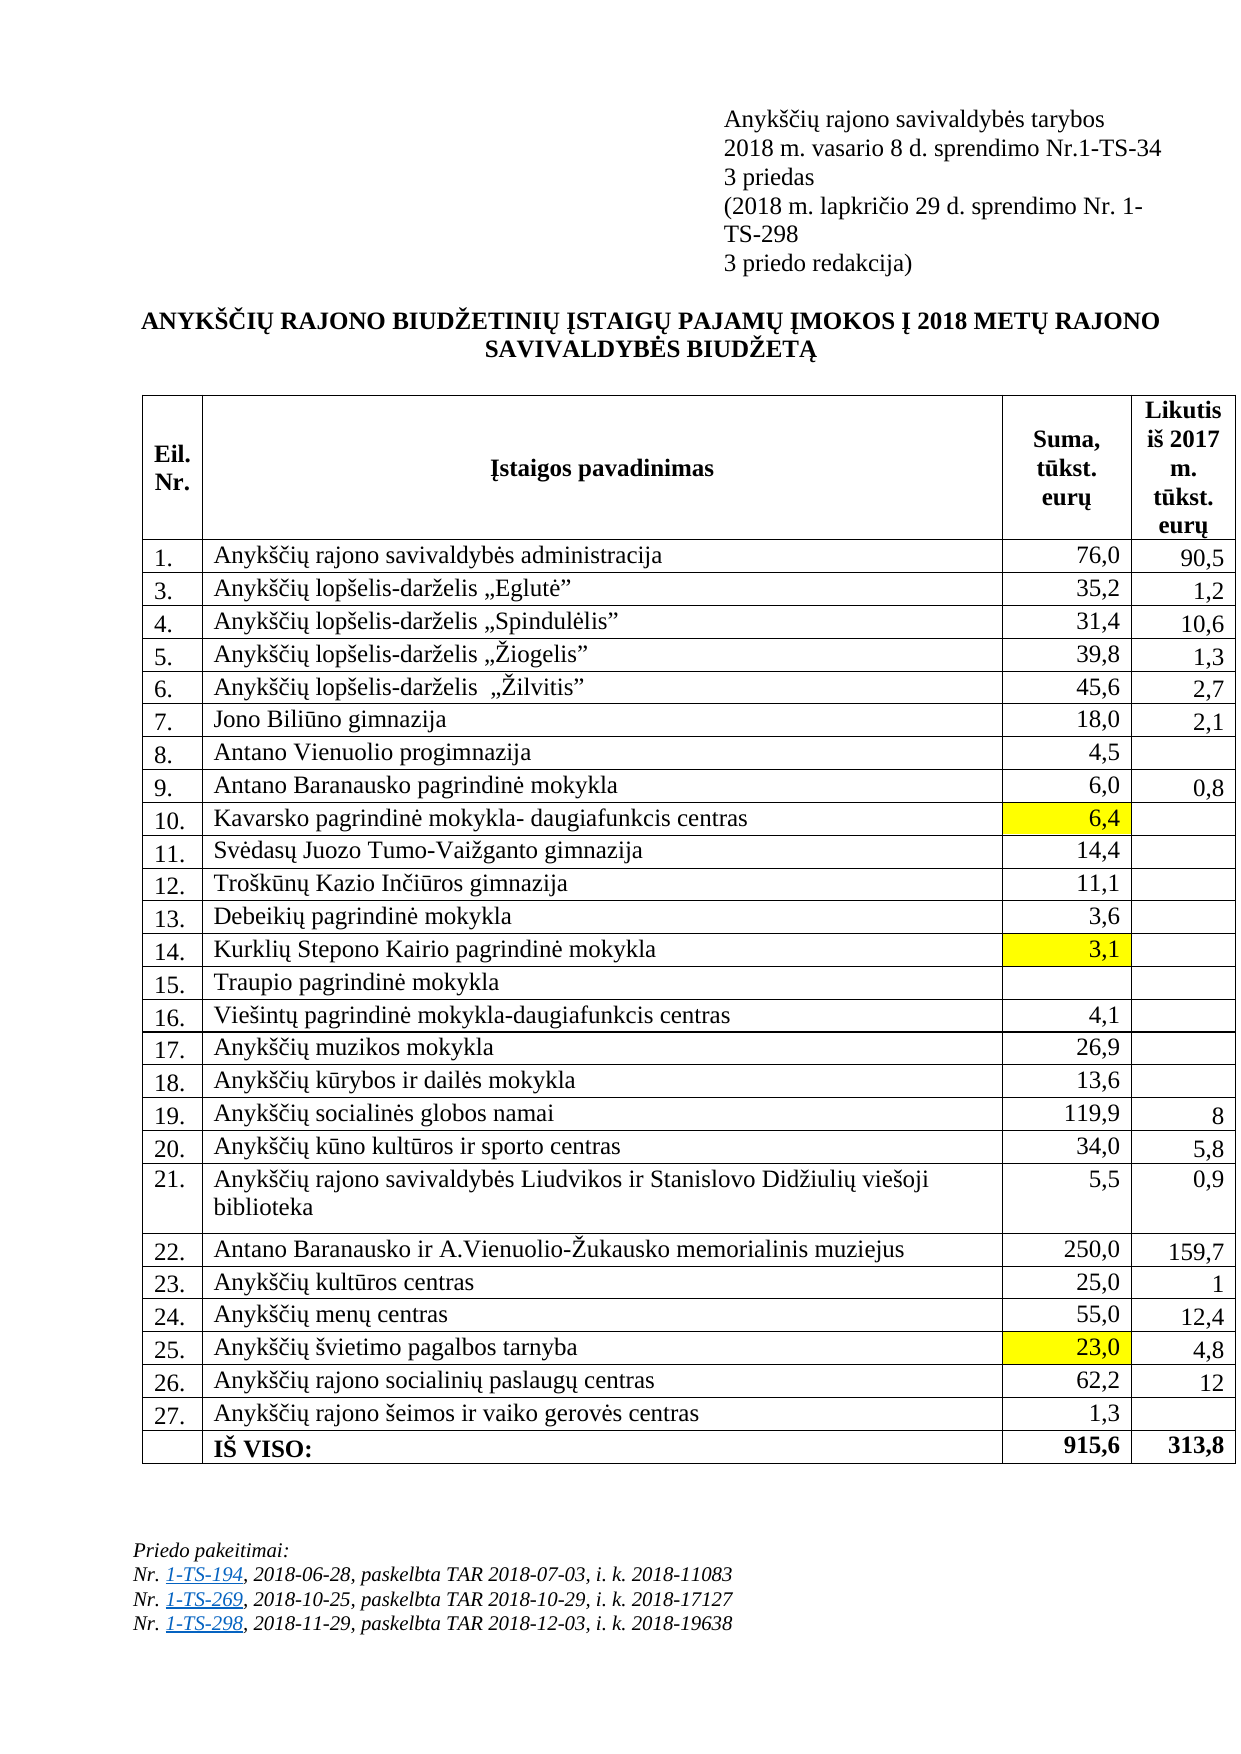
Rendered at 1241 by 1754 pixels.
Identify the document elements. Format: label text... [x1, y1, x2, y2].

table_cell 62,2 [1003, 1365, 1131, 1397]
table_cell 8 [1132, 1098, 1235, 1130]
table_cell 21. [143, 1164, 202, 1233]
table_cell 14,4 [1003, 836, 1131, 867]
table_cell 12 [1132, 1365, 1235, 1397]
table_cell 5,8 [1132, 1131, 1235, 1163]
table_cell 6,0 [1003, 770, 1131, 802]
table_cell 55,0 [1003, 1299, 1131, 1331]
table_cell 4,1 [1003, 1000, 1131, 1031]
table_cell 2,1 [1132, 704, 1235, 736]
table_cell Likutis iš 2017 m. tūkst. eurų [1132, 396, 1235, 539]
table_cell 1,2 [1132, 573, 1235, 605]
text Priedo pakeitimai: [133, 1538, 1169, 1562]
table_cell [1132, 1398, 1235, 1429]
table_cell 1. [143, 540, 202, 572]
text 3 priedas [723, 162, 1169, 191]
text ANYKŠČIŲ RAJONO BIUDŽETINIŲ ĮSTAIGŲ PAJAMŲ ĮMOKOS Į 2018 METŲ RAJONO SAVIVALDYBĖS BIUDŽETĄ [133, 306, 1169, 363]
table_cell [1132, 869, 1235, 900]
table_cell Viešintų pagrindinė mokykla-daugiafunkcis centras [203, 1000, 1002, 1031]
table_cell 18,0 [1003, 704, 1131, 736]
table_cell 23,0 [1003, 1332, 1131, 1364]
table_cell 45,6 [1003, 672, 1131, 703]
table_cell 26,9 [1003, 1033, 1131, 1064]
table_cell 8. [143, 737, 202, 769]
text 3 priedo redakcija) [723, 248, 1169, 277]
table_cell [1132, 803, 1235, 834]
table_cell 10,6 [1132, 606, 1235, 638]
table_cell 35,2 [1003, 573, 1131, 605]
table_cell [1132, 934, 1235, 966]
table_cell 16. [143, 1000, 202, 1031]
table_cell 3,1 [1003, 934, 1131, 966]
table_cell Anykščių kultūros centras [203, 1267, 1002, 1298]
table_cell Anykščių lopšelis-darželis „Eglutė” [203, 573, 1002, 605]
table_cell [1132, 1065, 1235, 1097]
table_cell [1132, 967, 1235, 999]
table_cell Anykščių rajono savivaldybės administracija [203, 540, 1002, 572]
table_cell Anykščių švietimo pagalbos tarnyba [203, 1332, 1002, 1364]
table_cell [1132, 1000, 1235, 1031]
table_cell 159,7 [1132, 1234, 1235, 1266]
table_cell 13,6 [1003, 1065, 1131, 1097]
table_cell 12. [143, 869, 202, 900]
table_cell Anykščių lopšelis-darželis „Spindulėlis” [203, 606, 1002, 638]
table_cell 313,8 [1132, 1431, 1235, 1462]
table_cell 25. [143, 1332, 202, 1364]
table_cell 3,6 [1003, 901, 1131, 933]
table_cell Suma, tūkst. eurų [1003, 396, 1131, 539]
table_cell Anykščių rajono socialinių paslaugų centras [203, 1365, 1002, 1397]
text Nr. 1-TS-298, 2018-11-29, paskelbta TAR 2018-12-03, i. k. 2018-19638 [133, 1611, 1169, 1634]
table_cell Svėdasų Juozo Tumo-Vaižganto gimnazija [203, 836, 1002, 867]
table_cell 23. [143, 1267, 202, 1298]
table_cell 5. [143, 639, 202, 671]
table_cell 13. [143, 901, 202, 933]
table_cell 915,6 [1003, 1431, 1131, 1462]
table_cell 15. [143, 967, 202, 999]
table_cell [1132, 836, 1235, 867]
table_cell [1002, 1464, 1131, 1495]
table_cell 26. [143, 1365, 202, 1397]
table_cell Antano Baranausko pagrindinė mokykla [203, 770, 1002, 802]
table_cell 1,3 [1132, 639, 1235, 671]
table_cell 2,7 [1132, 672, 1235, 703]
table_cell Traupio pagrindinė mokykla [203, 967, 1002, 999]
table_cell 4. [143, 606, 202, 638]
table_cell 22. [143, 1234, 202, 1266]
table_cell 3. [143, 573, 202, 605]
table_header [202, 363, 1002, 394]
table_cell 11,1 [1003, 869, 1131, 900]
table_cell Antano Baranausko ir A.Vienuolio-Žukausko memorialinis muziejus [203, 1234, 1002, 1266]
table_cell 1 [1132, 1267, 1235, 1298]
table_cell 90,5 [1132, 540, 1235, 572]
table_cell 0,8 [1132, 770, 1235, 802]
table_cell 34,0 [1003, 1131, 1131, 1163]
table_cell [1131, 1464, 1235, 1495]
text 2018 m. vasario 8 d. sprendimo Nr.1-TS-34 [723, 133, 1169, 162]
table_cell 0,9 [1132, 1164, 1235, 1233]
table_cell 4,5 [1003, 737, 1131, 769]
table_cell [1132, 901, 1235, 933]
table_cell Jono Biliūno gimnazija [203, 704, 1002, 736]
table_cell 4,8 [1132, 1332, 1235, 1364]
table_header [1131, 363, 1235, 394]
table_cell 11. [143, 836, 202, 867]
table_cell Anykščių kūno kultūros ir sporto centras [203, 1131, 1002, 1163]
table_cell 9. [143, 770, 202, 802]
table_cell Kurklių Stepono Kairio pagrindinė mokykla [203, 934, 1002, 966]
table_cell 1,3 [1003, 1398, 1131, 1429]
table_cell 25,0 [1003, 1267, 1131, 1298]
text (2018 m. lapkričio 29 d. sprendimo Nr. 1-TS-298 [723, 191, 1169, 248]
table_cell 31,4 [1003, 606, 1131, 638]
table_cell Anykščių menų centras [203, 1299, 1002, 1331]
table_cell 27. [143, 1398, 202, 1429]
table_header [143, 363, 202, 394]
table_cell 20. [143, 1131, 202, 1163]
table_cell 17. [143, 1033, 202, 1064]
table_cell Debeikių pagrindinė mokykla [203, 901, 1002, 933]
table_cell Anykščių socialinės globos namai [203, 1098, 1002, 1130]
table_cell 6. [143, 672, 202, 703]
text Nr. 1-TS-269, 2018-10-25, paskelbta TAR 2018-10-29, i. k. 2018-17127 [133, 1586, 1169, 1611]
text Nr. 1-TS-194, 2018-06-28, paskelbta TAR 2018-07-03, i. k. 2018-11083 [133, 1562, 1169, 1586]
table_cell Anykščių rajono savivaldybės Liudvikos ir Stanislovo Didžiulių viešoji biblioteka [203, 1164, 1002, 1233]
table_cell Troškūnų Kazio Inčiūros gimnazija [203, 869, 1002, 900]
table_cell 119,9 [1003, 1098, 1131, 1130]
table_cell 5,5 [1003, 1164, 1131, 1233]
table_cell Anykščių muzikos mokykla [203, 1033, 1002, 1064]
table_cell Anykščių rajono šeimos ir vaiko gerovės centras [203, 1398, 1002, 1429]
table_cell [143, 1431, 202, 1462]
table_cell Kavarsko pagrindinė mokykla- daugiafunkcis centras [203, 803, 1002, 834]
table_cell [143, 1464, 202, 1495]
table_cell IŠ VISO: [203, 1431, 1002, 1462]
table_header [1002, 363, 1131, 394]
table_cell 7. [143, 704, 202, 736]
table_cell [202, 1464, 1002, 1495]
text Anykščių rajono savivaldybės tarybos [723, 104, 1169, 133]
table_cell 14. [143, 934, 202, 966]
table_cell Anykščių kūrybos ir dailės mokykla [203, 1065, 1002, 1097]
table_cell Anykščių lopšelis-darželis „Žiogelis” [203, 639, 1002, 671]
table_cell 6,4 [1003, 803, 1131, 834]
table_cell 24. [143, 1299, 202, 1331]
table_cell [1003, 967, 1131, 999]
table_cell Antano Vienuolio progimnazija [203, 737, 1002, 769]
table_cell 18. [143, 1065, 202, 1097]
table_cell [1132, 1033, 1235, 1064]
table_cell 250,0 [1003, 1234, 1131, 1266]
table_cell 76,0 [1003, 540, 1131, 572]
table_cell 12,4 [1132, 1299, 1235, 1331]
table_cell 10. [143, 803, 202, 834]
table_cell 39,8 [1003, 639, 1131, 671]
table_cell Anykščių lopšelis-darželis „Žilvitis” [203, 672, 1002, 703]
table_cell [1132, 737, 1235, 769]
table_cell Eil. Nr. [143, 396, 202, 539]
table_cell 19. [143, 1098, 202, 1130]
table_cell Įstaigos pavadinimas [203, 396, 1002, 539]
